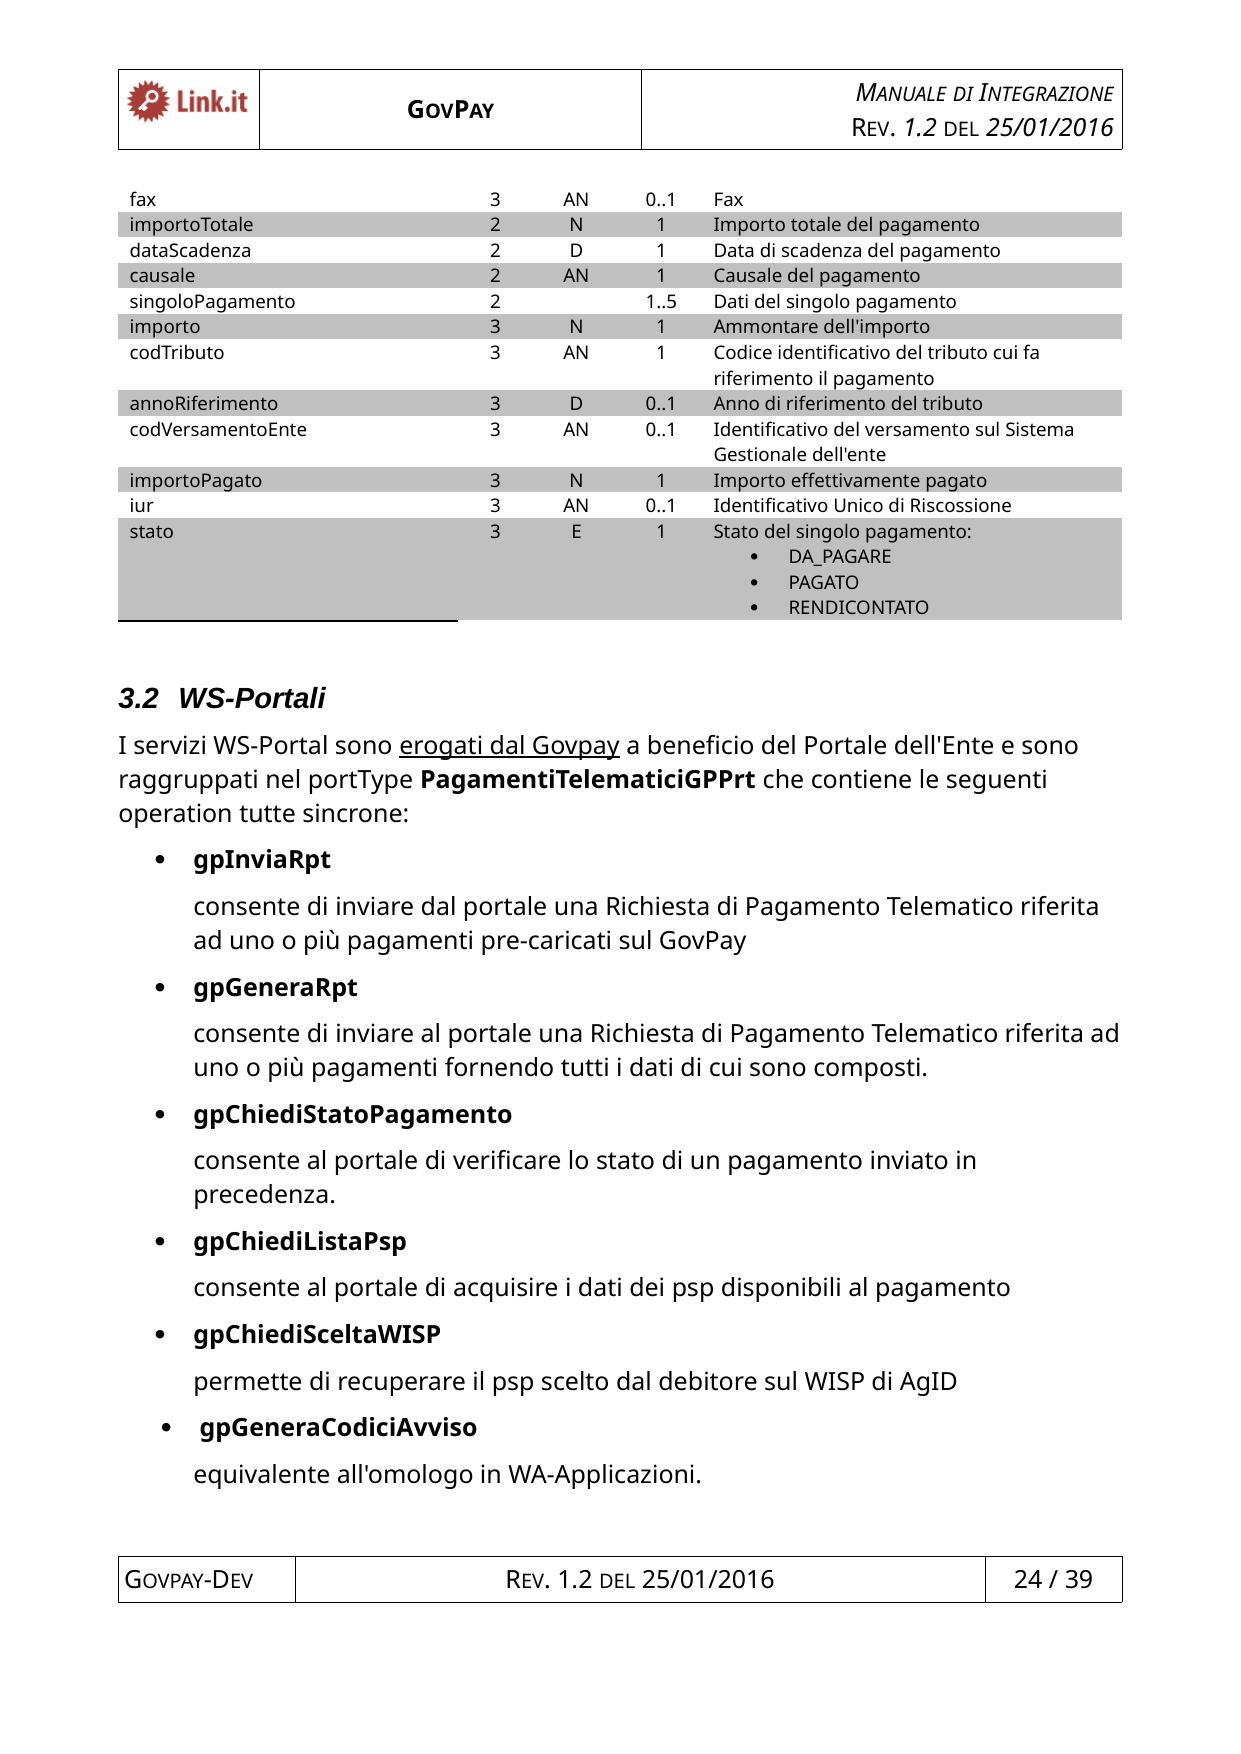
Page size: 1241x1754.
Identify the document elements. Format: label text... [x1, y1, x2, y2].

list gpGeneraCodiciAvviso [162, 1410, 1122, 1444]
table_cell 1 [620, 212, 702, 237]
list gpChiediStatoPagamento [156, 1096, 1122, 1130]
table_cell 0..1 [620, 493, 702, 518]
table_cell annoRiferimento [118, 390, 458, 416]
text I servizi WS-Portal sono erogati dal Govpay a beneficio del Portale dell'Ente e sono raggruppati nel portType PagamentiTelematiciGPPrt che contiene le seguenti operation tutte sincrone: [118, 727, 1122, 829]
table_cell D [532, 390, 620, 416]
table_cell 3 [458, 416, 532, 467]
table_cell Dati del singolo pagamento [702, 288, 1122, 314]
table_cell Importo totale del pagamento [702, 212, 1122, 237]
text permette di recuperare il psp scelto dal debitore sul WISP di AgID [193, 1363, 1122, 1397]
table_cell 1 [620, 467, 702, 492]
table_cell 3 [458, 518, 532, 620]
text consente di inviare al portale una Richiesta di Pagamento Telematico riferita ad uno o più pagamenti fornendo tutti i dati di cui sono composti. [193, 1016, 1122, 1084]
table_cell importo [118, 314, 458, 339]
table_cell [532, 288, 620, 314]
table_cell 0..1 [620, 186, 702, 212]
table_cell fax [118, 186, 458, 212]
table_cell importoTotale [118, 212, 458, 237]
table_cell dataScadenza [118, 237, 458, 263]
table_cell 1 [620, 339, 702, 390]
table_cell importoPagato [118, 467, 458, 492]
table_cell singoloPagamento [118, 288, 458, 314]
list gpChiediListaPsp [156, 1223, 1122, 1258]
text equivalente all'omologo in WA-Applicazioni. [193, 1456, 1122, 1490]
table_cell AN [532, 339, 620, 390]
table_cell Data di scadenza del pagamento [702, 237, 1122, 263]
table_cell N [532, 314, 620, 339]
table_cell 3 [458, 390, 532, 416]
table_cell 2 [458, 263, 532, 288]
table_cell Fax [702, 186, 1122, 212]
list gpInviaRpt [156, 842, 1122, 876]
table_cell 1 [620, 263, 702, 288]
table_cell stato [118, 518, 458, 620]
table_cell 1 [620, 314, 702, 339]
table_cell D [532, 237, 620, 263]
table_cell 3 [458, 493, 532, 518]
text consente al portale di verificare lo stato di un pagamento inviato in precedenza. [193, 1143, 1122, 1211]
table_cell Codice identificativo del tributo cui fa riferimento il pagamento [702, 339, 1122, 390]
table_cell 3 [458, 467, 532, 492]
table_cell AN [532, 263, 620, 288]
table_cell Identificativo del versamento sul Sistema Gestionale dell'ente [702, 416, 1122, 467]
text consente di inviare dal portale una Richiesta di Pagamento Telematico riferita ad uno o più pagamenti pre-caricati sul GovPay [193, 888, 1122, 957]
table_cell 0..1 [620, 416, 702, 467]
table_cell AN [532, 186, 620, 212]
table_cell E [532, 518, 620, 620]
table_cell N [532, 467, 620, 492]
text consente al portale di acquisire i dati dei psp disponibili al pagamento [193, 1270, 1122, 1304]
table_cell 2 [458, 212, 532, 237]
picture [123, 75, 254, 128]
table_cell AN [532, 416, 620, 467]
list gpGeneraRpt [156, 969, 1122, 1003]
table_cell 3 [458, 186, 532, 212]
table_cell 1..5 [620, 288, 702, 314]
list gpChiediSceltaWISP [156, 1317, 1122, 1351]
table_cell iur [118, 493, 458, 518]
table_cell AN [532, 493, 620, 518]
table_cell causale [118, 263, 458, 288]
table_cell codVersamentoEnte [118, 416, 458, 467]
table_cell 0..1 [620, 390, 702, 416]
table_cell 1 [620, 237, 702, 263]
table_cell 1 [620, 518, 702, 620]
table_cell 3 [458, 314, 532, 339]
table_cell Anno di riferimento del tributo [702, 390, 1122, 416]
table_cell codTributo [118, 339, 458, 390]
table_cell 3 [458, 339, 532, 390]
table_cell 2 [458, 288, 532, 314]
table_cell Identificativo Unico di Riscossione [702, 493, 1122, 518]
subtitle WS-Portali [118, 681, 1122, 715]
table_cell Ammontare dell'importo [702, 314, 1122, 339]
table_cell Stato del singolo pagamento: DA_PAGARE PAGATO RENDICONTATO [702, 518, 1122, 620]
table_cell Causale del pagamento [702, 263, 1122, 288]
table_cell 2 [458, 237, 532, 263]
table_cell Importo effettivamente pagato [702, 467, 1122, 492]
table_cell N [532, 212, 620, 237]
